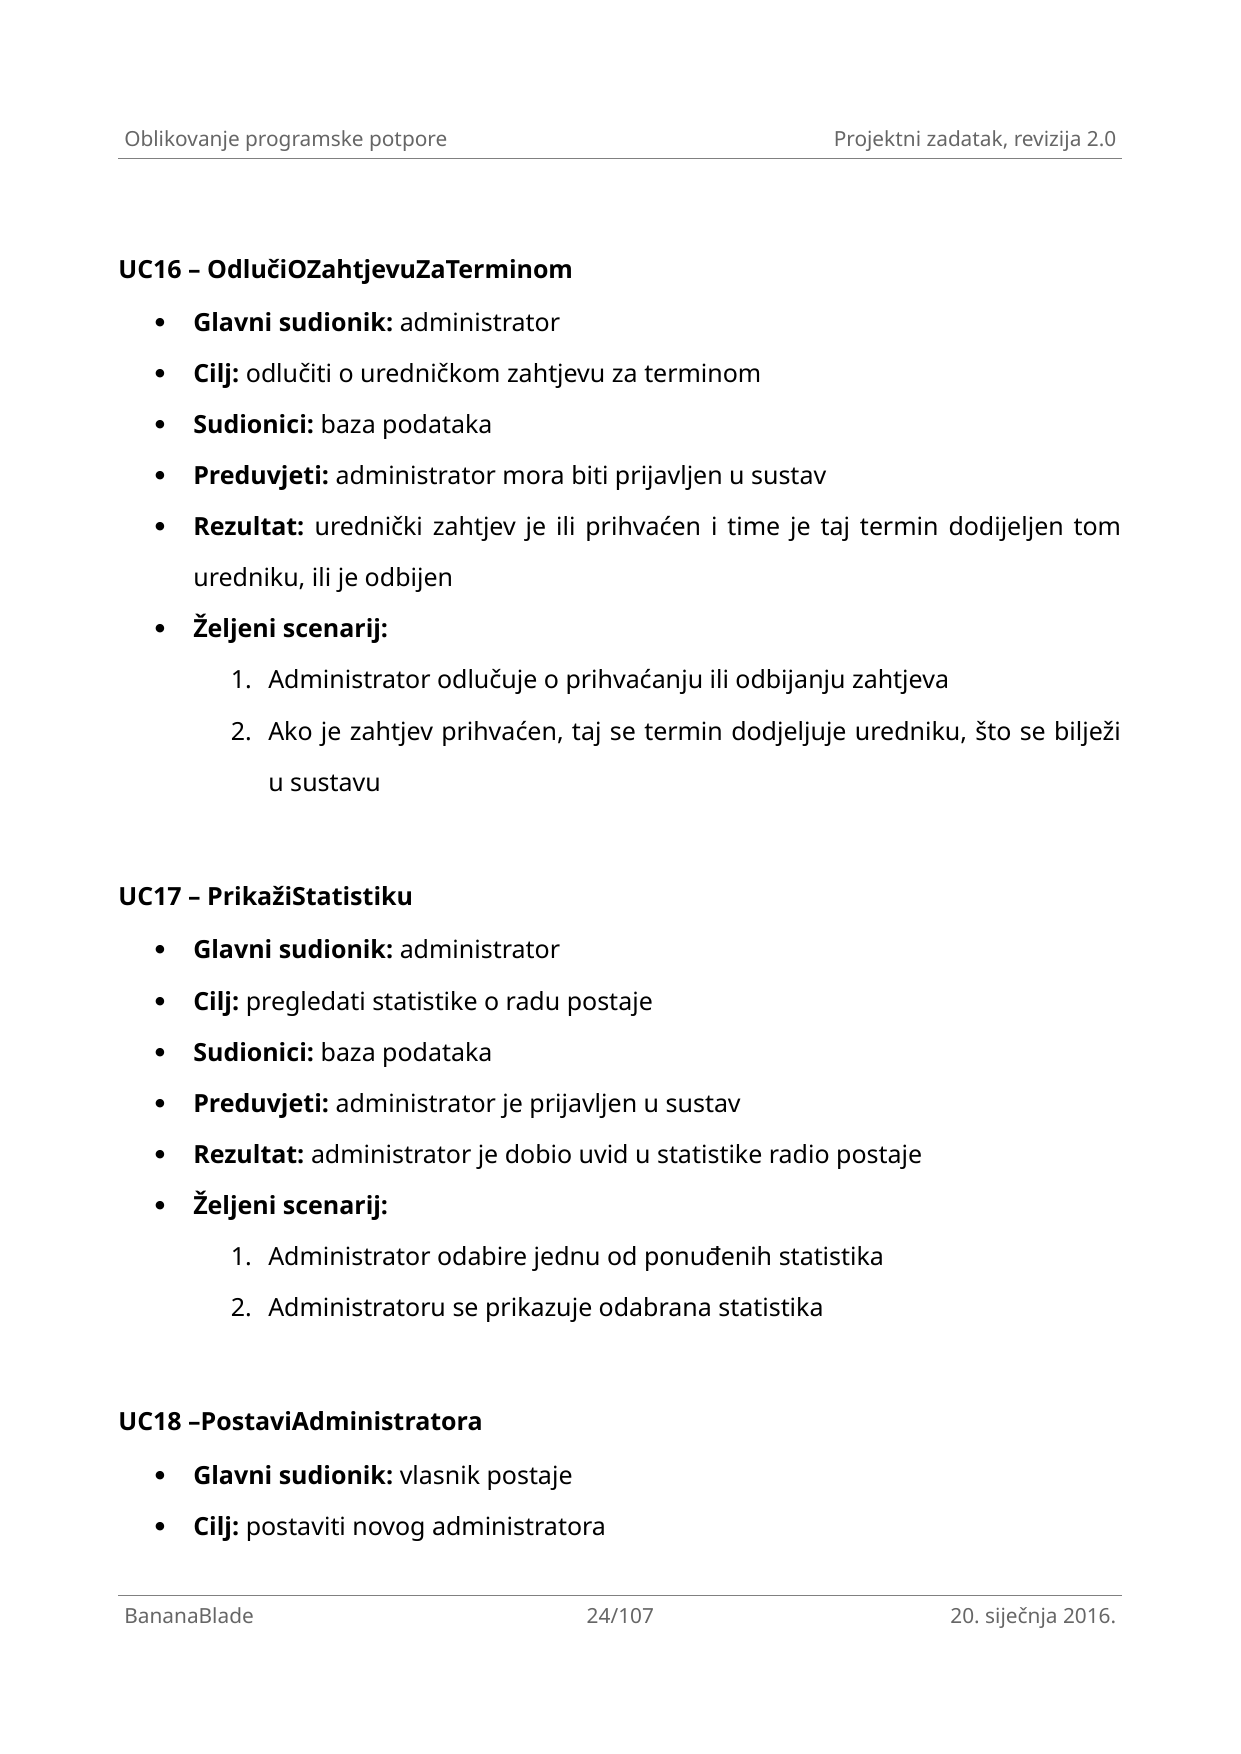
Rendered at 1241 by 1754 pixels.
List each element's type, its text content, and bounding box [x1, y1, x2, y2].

list Željeni scenarij: [156, 611, 1122, 645]
list Ako je zahtjev prihvaćen, taj se termin dodjeljuje uredniku, što se bilježi u sustavu [231, 713, 1122, 798]
list Glavni sudionik: vlasnik postaje [156, 1457, 1122, 1491]
subtitle UC16 – OdlučiOZahtjevuZaTerminom [118, 252, 1122, 286]
list Administratoru se prikazuje odabrana statistika [231, 1289, 1122, 1323]
list Administrator odabire jednu od ponuđenih statistika [231, 1238, 1122, 1272]
list Sudionici: baza podataka [156, 407, 1122, 441]
list Administrator odlučuje o prihvaćanju ili odbijanju zahtjeva [231, 662, 1122, 696]
list Rezultat: administrator je dobio uvid u statistike radio postaje [156, 1136, 1122, 1170]
subtitle UC17 – PrikažiStatistiku [118, 879, 1122, 913]
list Rezultat: urednički zahtjev je ili prihvaćen i time je taj termin dodijeljen tom uredniku, ili je odbijen [156, 509, 1122, 594]
list Preduvjeti: administrator je prijavljen u sustav [156, 1085, 1122, 1119]
subtitle UC18 –PostaviAdministratora [118, 1404, 1122, 1438]
list Cilj: odlučiti o uredničkom zahtjevu za terminom [156, 356, 1122, 390]
list Željeni scenarij: [156, 1187, 1122, 1221]
list Cilj: pregledati statistike o radu postaje [156, 983, 1122, 1017]
list Sudionici: baza podataka [156, 1034, 1122, 1068]
list Glavni sudionik: administrator [156, 932, 1122, 966]
list Glavni sudionik: administrator [156, 305, 1122, 339]
list Preduvjeti: administrator mora biti prijavljen u sustav [156, 458, 1122, 492]
list Cilj: postaviti novog administratora [156, 1508, 1122, 1542]
